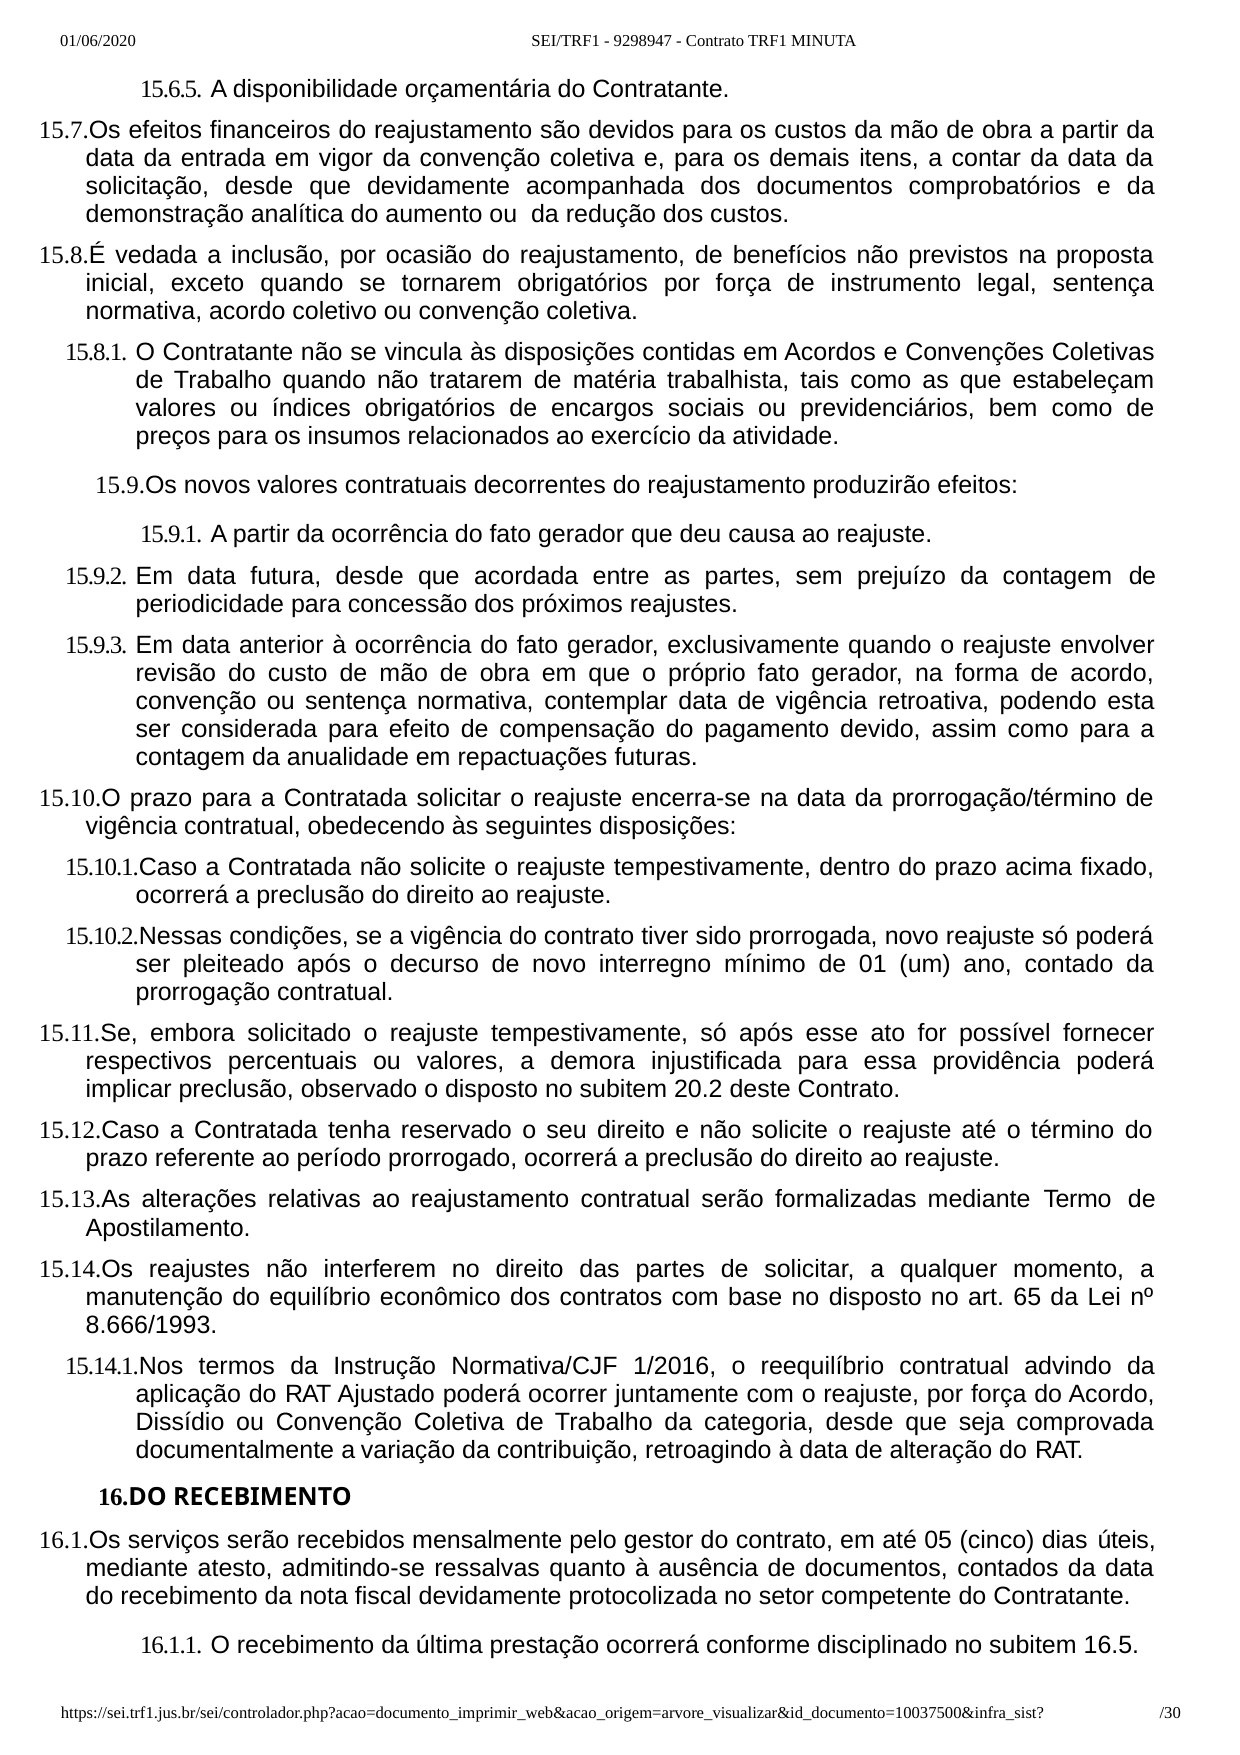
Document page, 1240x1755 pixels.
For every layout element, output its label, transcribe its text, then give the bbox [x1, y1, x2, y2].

list Caso a Contratada tenha reservado o seu direito e não solicite o reajuste até o término do prazo referente ao período prorrogado, ocorrerá a preclusão do direito ao reajuste. [62, 1115, 1156, 1172]
list Em data anterior à ocorrência do fato gerador, exclusivamente quando o reajuste envolver revisão do custo de mão de obra em que o próprio fato gerador, na forma de acordo, convenção ou sentença normativa, contemplar data de vigência retroativa, podendo esta ser considerada para efeito de compensação do pagamento devido, assim como para a contagem da anualidade em repactuações futuras. [65, 630, 1156, 770]
list Nos termos da Instrução Normativa/CJF 1/2016, o reequilíbrio contratual advindo da aplicação do RAT Ajustado poderá ocorrer juntamente com o reajuste, por força do Acordo, Dissídio ou Convenção Coletiva de Trabalho da categoria, desde que seja comprovada documentalmente a variação da contribuição, retroagindo à data de alteração do RAT. [65, 1351, 1156, 1463]
list Os serviços serão recebidos mensalmente pelo gestor do contrato, em até 05 (cinco) dias úteis, mediante atesto, admitindo-se ressalvas quanto à ausência de documentos, contados da data do recebimento da nota fiscal devidamente protocolizada no setor competente do Contratante. [62, 1525, 1155, 1610]
list A disponibilidade orçamentária do Contratante. [140, 65, 1179, 102]
list O Contratante não se vincula às disposições contidas em Acordos e Convenções Coletivas de Trabalho quando não tratarem de matéria trabalhista, tais como as que estabeleçam valores ou índices obrigatórios de encargos sociais ou previdenciários, bem como de preços para os insumos relacionados ao exercício da atividade. [65, 337, 1156, 449]
list O recebimento da última prestação ocorrerá conforme disciplinado no subitem 16.5. [140, 1622, 1179, 1659]
list Nessas condições, se a vigência do contrato tiver sido prorrogada, novo reajuste só poderá ser pleiteado após o decurso de novo interregno mínimo de 01 (um) ano, contado da prorrogação contratual. [65, 921, 1156, 1006]
list É vedada a inclusão, por ocasião do reajustamento, de benefícios não previstos na proposta inicial, exceto quando se tornarem obrigatórios por força de instrumento legal, sentença normativa, acordo coletivo ou convenção coletiva. [62, 240, 1156, 324]
list Os reajustes não interferem no direito das partes de solicitar, a qualquer momento, a manutenção do equilíbrio econômico dos contratos com base no disposto no art. 65 da Lei nº 8.666/1993. [62, 1254, 1156, 1338]
subtitle DO RECEBIMENTO [98, 1475, 1179, 1513]
list Os novos valores contratuais decorrentes do reajustamento produzirão efeitos: [119, 461, 1179, 499]
list A partir da ocorrência do fato gerador que deu causa ao reajuste. [140, 511, 1179, 548]
list Caso a Contratada não solicite o reajuste tempestivamente, dentro do prazo acima fixado, ocorrerá a preclusão do direito ao reajuste. [65, 852, 1155, 909]
list Se, embora solicitado o reajuste tempestivamente, só após esse ato for possível fornecer respectivos percentuais ou valores, a demora injustificada para essa providência poderá implicar preclusão, observado o disposto no subitem 20.2 deste Contrato. [62, 1018, 1156, 1103]
list Os efeitos financeiros do reajustamento são devidos para os custos da mão de obra a partir da data da entrada em vigor da convenção coletiva e, para os demais itens, a contar da data da solicitação, desde que devidamente acompanhada dos documentos comprobatórios e da demonstração analítica do aumento ou da redução dos custos. [62, 115, 1157, 227]
list O prazo para a Contratada solicitar o reajuste encerra-se na data da prorrogação/término de vigência contratual, obedecendo às seguintes disposições: [62, 783, 1156, 839]
list Em data futura, desde que acordada entre as partes, sem prejuízo da contagem de periodicidade para concessão dos próximos reajustes. [65, 561, 1156, 617]
list As alterações relativas ao reajustamento contratual serão formalizadas mediante Termo de Apostilamento. [62, 1184, 1156, 1241]
